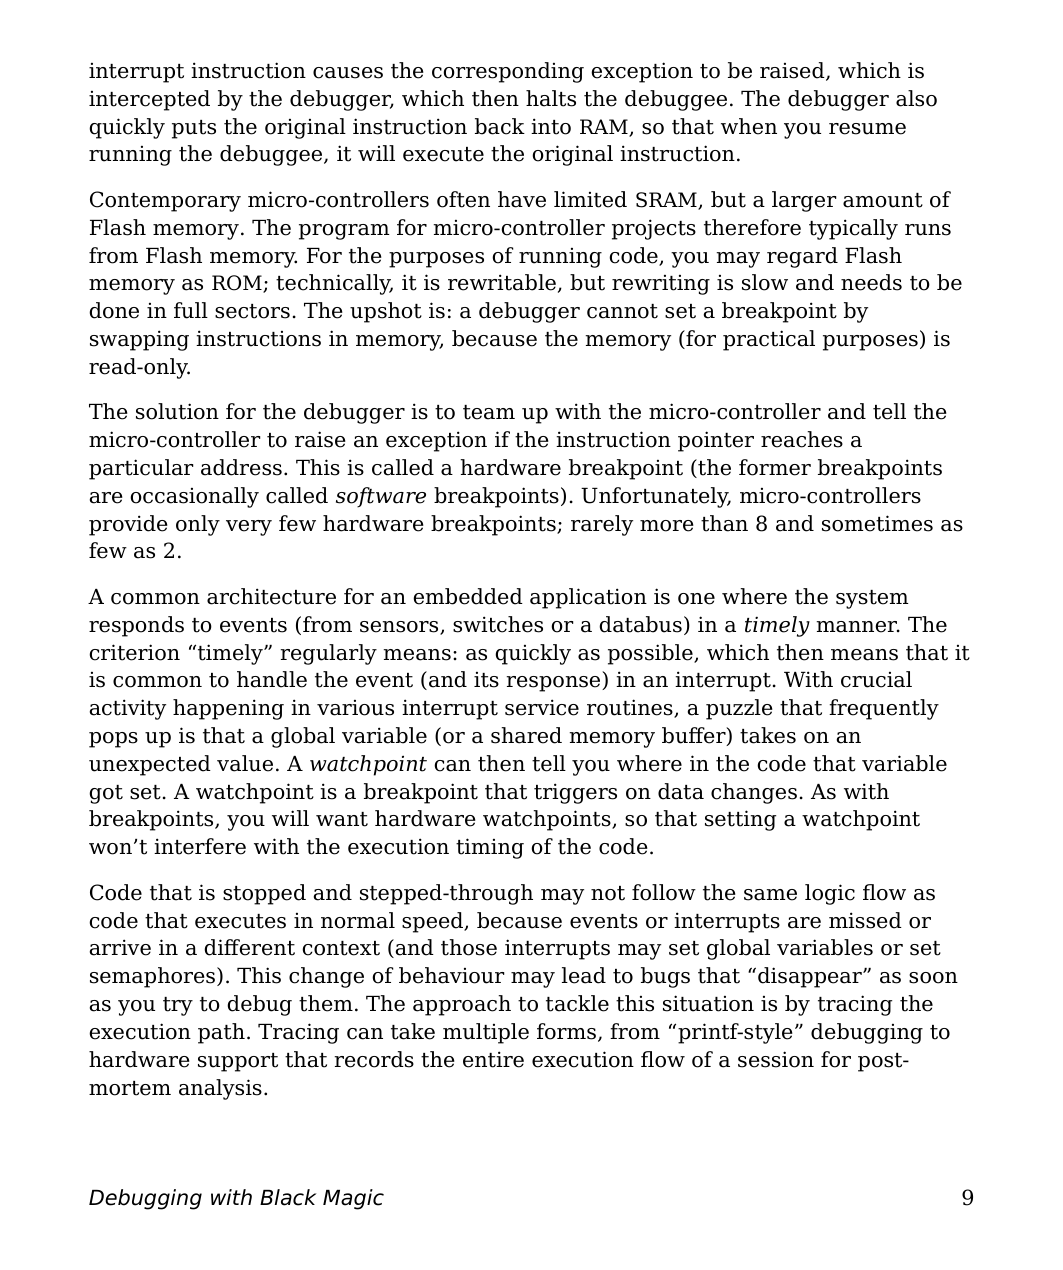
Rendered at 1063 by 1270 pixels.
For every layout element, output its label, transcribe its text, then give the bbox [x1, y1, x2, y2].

text The solution for the debugger is to team up with the micro-controller and tell the micro-controller to raise an exception if the instruction pointer reaches a particular address. This is called a hardware breakpoint (the former breakpoints are occasionally called software breakpoints). Unfortunately, micro-controllers provide only very few hardware breakpoints; rarely more than 8 and sometimes as few as 2. [88, 400, 974, 564]
text Code that is stopped and stepped-through may not follow the same logic flow as code that executes in normal speed, because events or interrupts are missed or arrive in a different context (and those interrupts may set global variables or set semaphores). This change of behaviour may lead to bugs that “disappear” as soon as you try to debug them. The approach to tackle this situation is by tracing the execution path. Tracing can take multiple forms, from “printf-style” debugging to hardware support that records the entire execution flow of a session for post-mortem analysis. [88, 881, 974, 1100]
text interrupt instruction causes the corresponding exception to be raised, which is intercepted by the debugger, which then halts the debuggee. The debugger also quickly puts the original instruction back into RAM, so that when you resume running the debuggee, it will execute the original instruction. [88, 59, 974, 167]
text Contemporary micro-controllers often have limited SRAM, but a larger amount of Flash memory. The program for micro-controller projects therefore typically runs from Flash memory. For the purposes of running code, you may regard Flash memory as ROM; technically, it is rewritable, but rewriting is slow and needs to be done in full sectors. The upshot is: a debugger cannot set a breakpoint by swapping instructions in memory, because the memory (for practical purposes) is read-only. [88, 188, 974, 379]
text A common architecture for an embedded application is one where the system responds to events (from sensors, switches or a databus) in a timely manner. The criterion “timely” regularly means: as quickly as possible, which then means that it is common to handle the event (and its response) in an interrupt. With crucial activity happening in various interrupt service routines, a puzzle that frequently pops up is that a global variable (or a shared memory buffer) takes on an unexpected value. A watchpoint can then tell you where in the code that variable got set. A watchpoint is a breakpoint that triggers on data changes. As with breakpoints, you will want hardware watchpoints, so that setting a watchpoint won’t interfere with the execution timing of the code. [88, 585, 974, 859]
